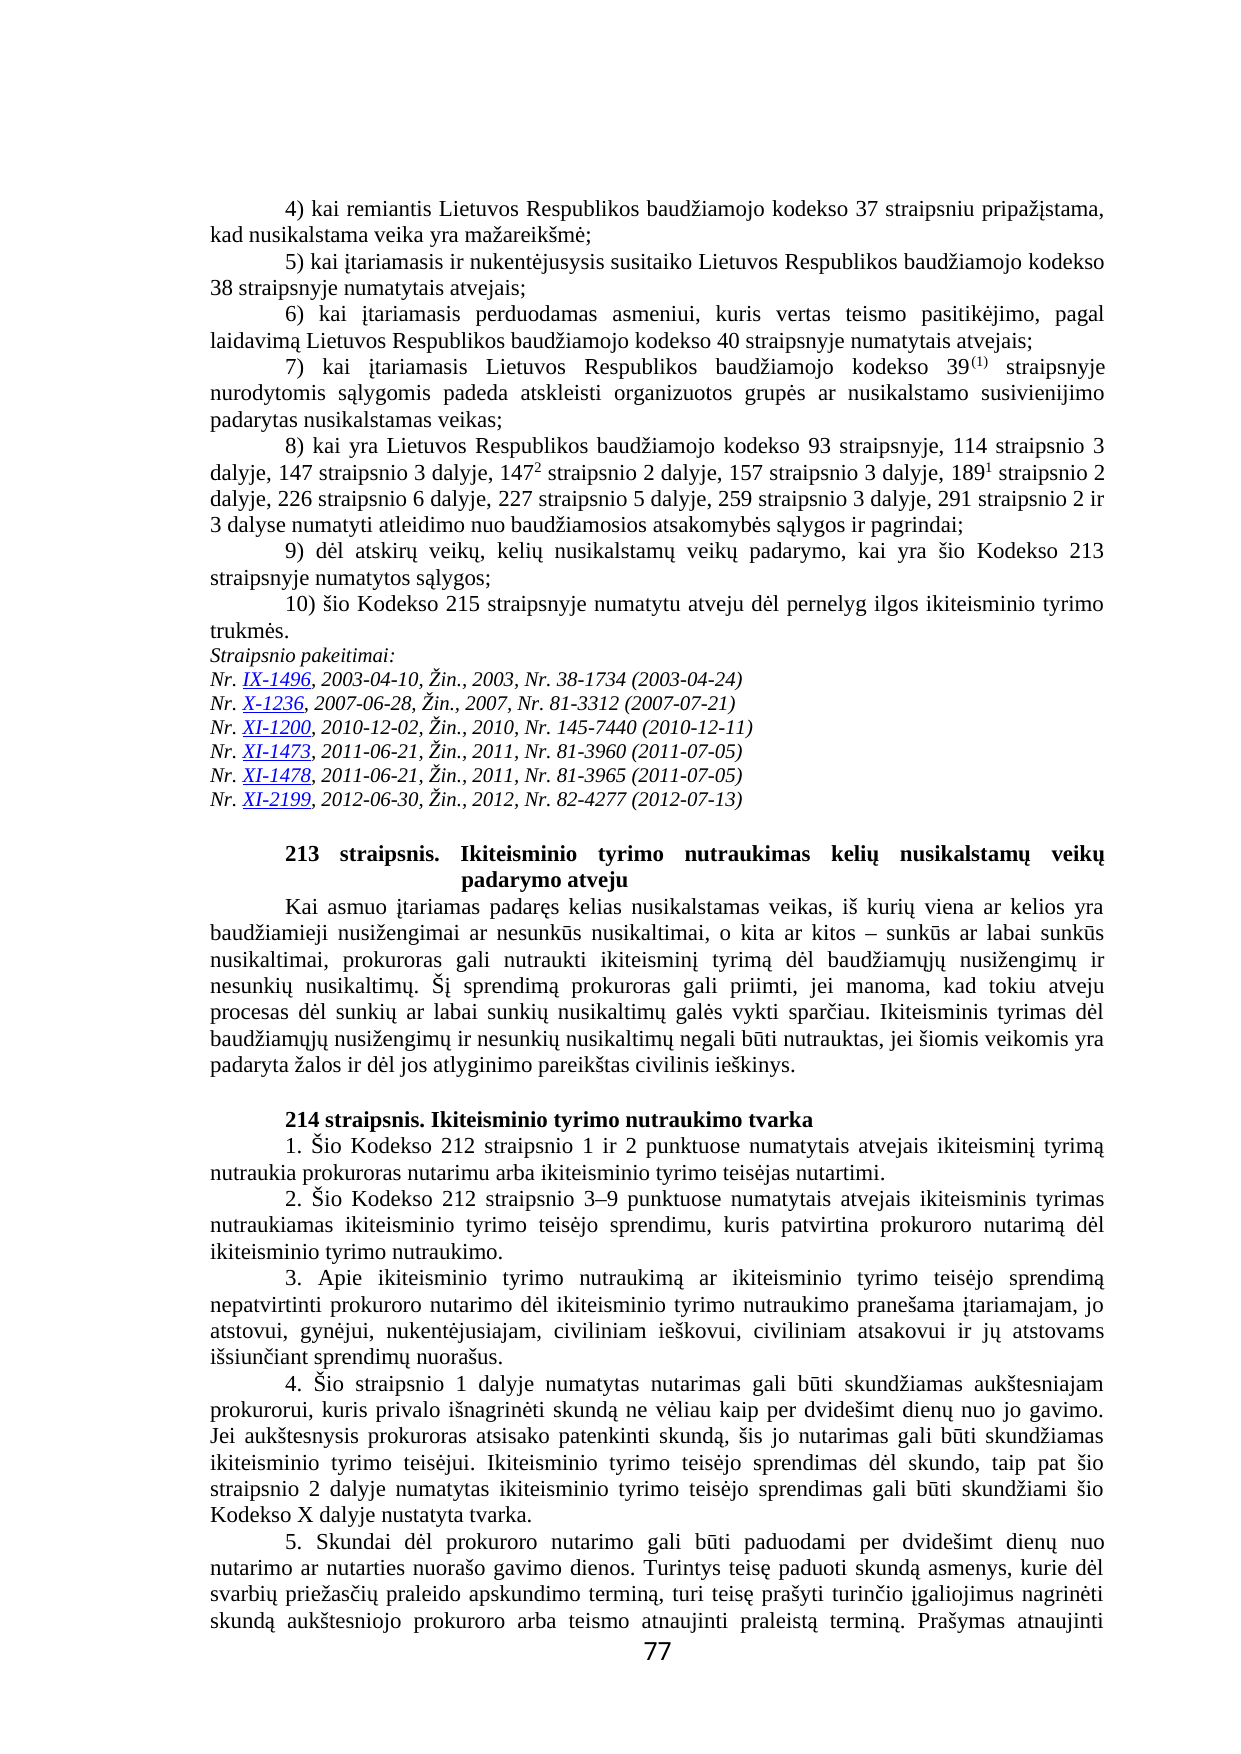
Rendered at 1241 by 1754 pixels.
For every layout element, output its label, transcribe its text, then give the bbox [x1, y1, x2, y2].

text 7) kai įtariamasis Lietuvos Respublikos baudžiamojo kodekso 39(1) straipsnyje nurodytomis sąlygomis padeda atskleisti organizuotos grupės ar nusikalstamo susivienijimo padarytas nusikalstamas veikas; [210, 353, 1106, 432]
text Nr. XI-1200, 2010-12-02, Žin., 2010, Nr. 145-7440 (2010-12-11) [210, 715, 1106, 739]
text Kai asmuo įtariamas padaręs kelias nusikalstamas veikas, iš kurių viena ar kelios yra baudžiamieji nusižengimai ar nesunkūs nusikaltimai, o kita ar kitos – sunkūs ar labai sunkūs nusikaltimai, prokuroras gali nutraukti ikiteisminį tyrimą dėl baudžiamųjų nusižengimų ir nesunkių nusikaltimų. Šį sprendimą prokuroras gali priimti, jei manoma, kad tokiu atveju procesas dėl sunkių ar labai sunkių nusikaltimų galės vykti sparčiau. Ikiteisminis tyrimas dėl baudžiamųjų nusižengimų ir nesunkių nusikaltimų negali būti nutrauktas, jei šiomis veikomis yra padaryta žalos ir dėl jos atlyginimo pareikštas civilinis ieškinys. [210, 893, 1106, 1077]
text Nr. XI-1473, 2011-06-21, Žin., 2011, Nr. 81-3960 (2011-07-05) [210, 739, 1106, 763]
text Straipsnio pakeitimai: [210, 643, 1106, 667]
text 5. Skundai dėl prokuroro nutarimo gali būti paduodami per dvidešimt dienų nuo nutarimo ar nutarties nuorašo gavimo dienos. Turintys teisę paduoti skundą asmenys, kurie dėl svarbių priežasčių praleido apskundimo terminą, turi teisę prašyti turinčio įgaliojimus nagrinėti skundą aukštesniojo prokuroro arba teismo atnaujinti praleistą terminą. Prašymas atnaujinti [210, 1528, 1106, 1633]
text 10) šio Kodekso 215 straipsnyje numatytu atveju dėl pernelyg ilgos ikiteisminio tyrimo trukmės. [210, 590, 1106, 643]
text 8) kai yra Lietuvos Respublikos baudžiamojo kodekso 93 straipsnyje, 114 straipsnio 3 dalyje, 147 straipsnio 3 dalyje, 1472 straipsnio 2 dalyje, 157 straipsnio 3 dalyje, 1891 straipsnio 2 dalyje, 226 straipsnio 6 dalyje, 227 straipsnio 5 dalyje, 259 straipsnio 3 dalyje, 291 straipsnio 2 ir 3 dalyse numatyti atleidimo nuo baudžiamosios atsakomybės sąlygos ir pagrindai; [210, 432, 1106, 538]
text 214 straipsnis. Ikiteisminio tyrimo nutraukimo tvarka [210, 1106, 1106, 1132]
text 3. Apie ikiteisminio tyrimo nutraukimą ar ikiteisminio tyrimo teisėjo sprendimą nepatvirtinti prokuroro nutarimo dėl ikiteisminio tyrimo nutraukimo pranešama įtariamajam, jo atstovui, gynėjui, nukentėjusiajam, civiliniam ieškovui, civiliniam atsakovui ir jų atstovams išsiunčiant sprendimų nuorašus. [210, 1264, 1106, 1370]
text Nr. XI-1478, 2011-06-21, Žin., 2011, Nr. 81-3965 (2011-07-05) [210, 763, 1106, 787]
text 9) dėl atskirų veikų, kelių nusikalstamų veikų padarymo, kai yra šio Kodekso 213 straipsnyje numatytos sąlygos; [210, 538, 1106, 590]
text Nr. X-1236, 2007-06-28, Žin., 2007, Nr. 81-3312 (2007-07-21) [210, 691, 1106, 715]
text 1. Šio Kodekso 212 straipsnio 1 ir 2 punktuose numatytais atvejais ikiteisminį tyrimą nutraukia prokuroras nutarimu arba ikiteisminio tyrimo teisėjas nutartimi. [210, 1132, 1106, 1185]
text 6) kai įtariamasis perduodamas asmeniui, kuris vertas teismo pasitikėjimo, pagal laidavimą Lietuvos Respublikos baudžiamojo kodekso 40 straipsnyje numatytais atvejais; [210, 300, 1106, 353]
text Nr. XI-2199, 2012-06-30, Žin., 2012, Nr. 82-4277 (2012-07-13) [210, 787, 1106, 811]
text Nr. IX-1496, 2003-04-10, Žin., 2003, Nr. 38-1734 (2003-04-24) [210, 667, 1106, 691]
text 4) kai remiantis Lietuvos Respublikos baudžiamojo kodekso 37 straipsniu pripažįstama, kad nusikalstama veika yra mažareikšmė; [210, 195, 1106, 248]
text 213 straipsnis. Ikiteisminio tyrimo nutraukimas kelių nusikalstamų veikų padarymo atveju [285, 840, 1106, 893]
text 2. Šio Kodekso 212 straipsnio 3–9 punktuose numatytais atvejais ikiteisminis tyrimas nutraukiamas ikiteisminio tyrimo teisėjo sprendimu, kuris patvirtina prokuroro nutarimą dėl ikiteisminio tyrimo nutraukimo. [210, 1185, 1106, 1264]
text 5) kai įtariamasis ir nukentėjusysis susitaiko Lietuvos Respublikos baudžiamojo kodekso 38 straipsnyje numatytais atvejais; [210, 248, 1106, 300]
text 4. Šio straipsnio 1 dalyje numatytas nutarimas gali būti skundžiamas aukštesniajam prokurorui, kuris privalo išnagrinėti skundą ne vėliau kaip per dvidešimt dienų nuo jo gavimo. Jei aukštesnysis prokuroras atsisako patenkinti skundą, šis jo nutarimas gali būti skundžiamas ikiteisminio tyrimo teisėjui. Ikiteisminio tyrimo teisėjo sprendimas dėl skundo, taip pat šio straipsnio 2 dalyje numatytas ikiteisminio tyrimo teisėjo sprendimas gali būti skundžiami šio Kodekso X dalyje nustatyta tvarka. [210, 1370, 1106, 1528]
